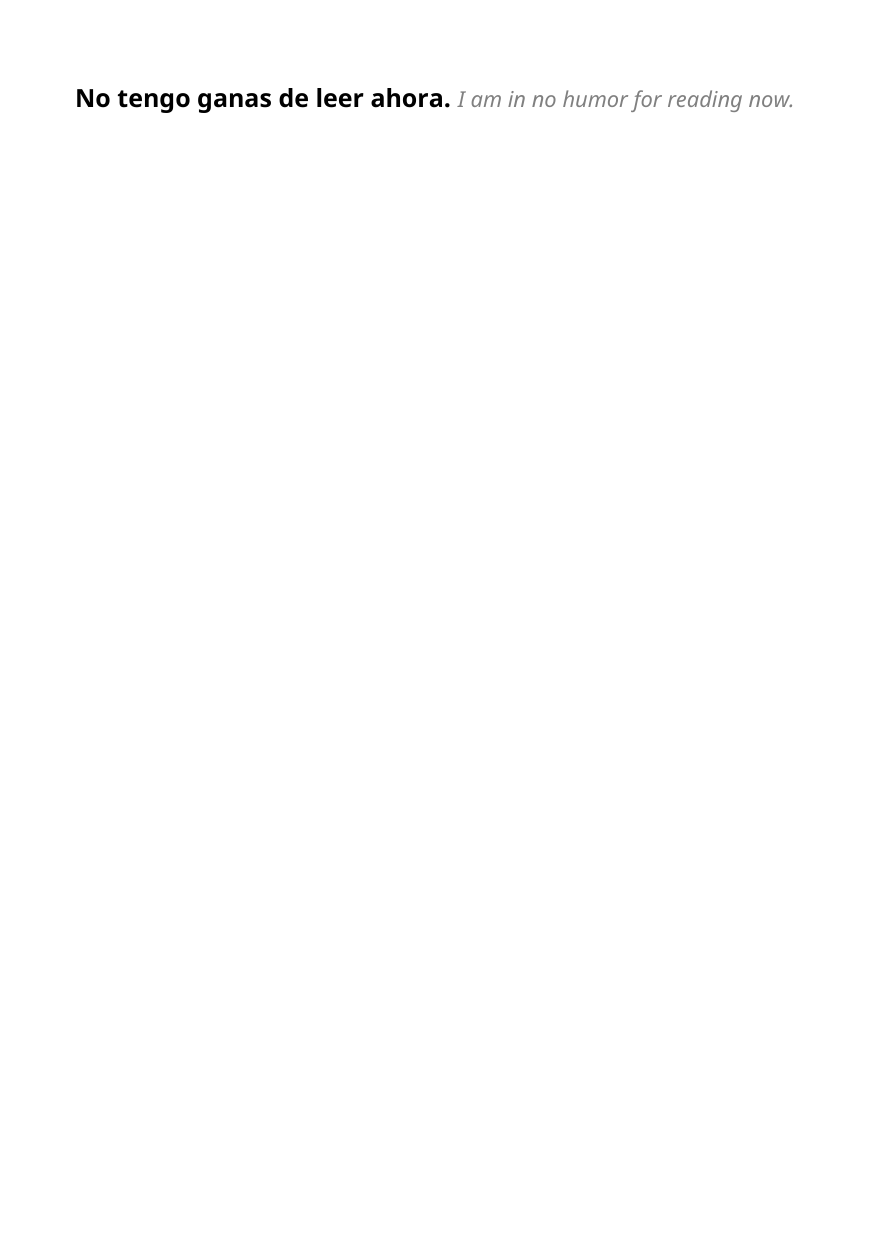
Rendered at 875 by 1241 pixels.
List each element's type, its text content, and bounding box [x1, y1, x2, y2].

text No tengo ganas de leer ahora. I am in no humor for reading now. [75, 81, 799, 115]
